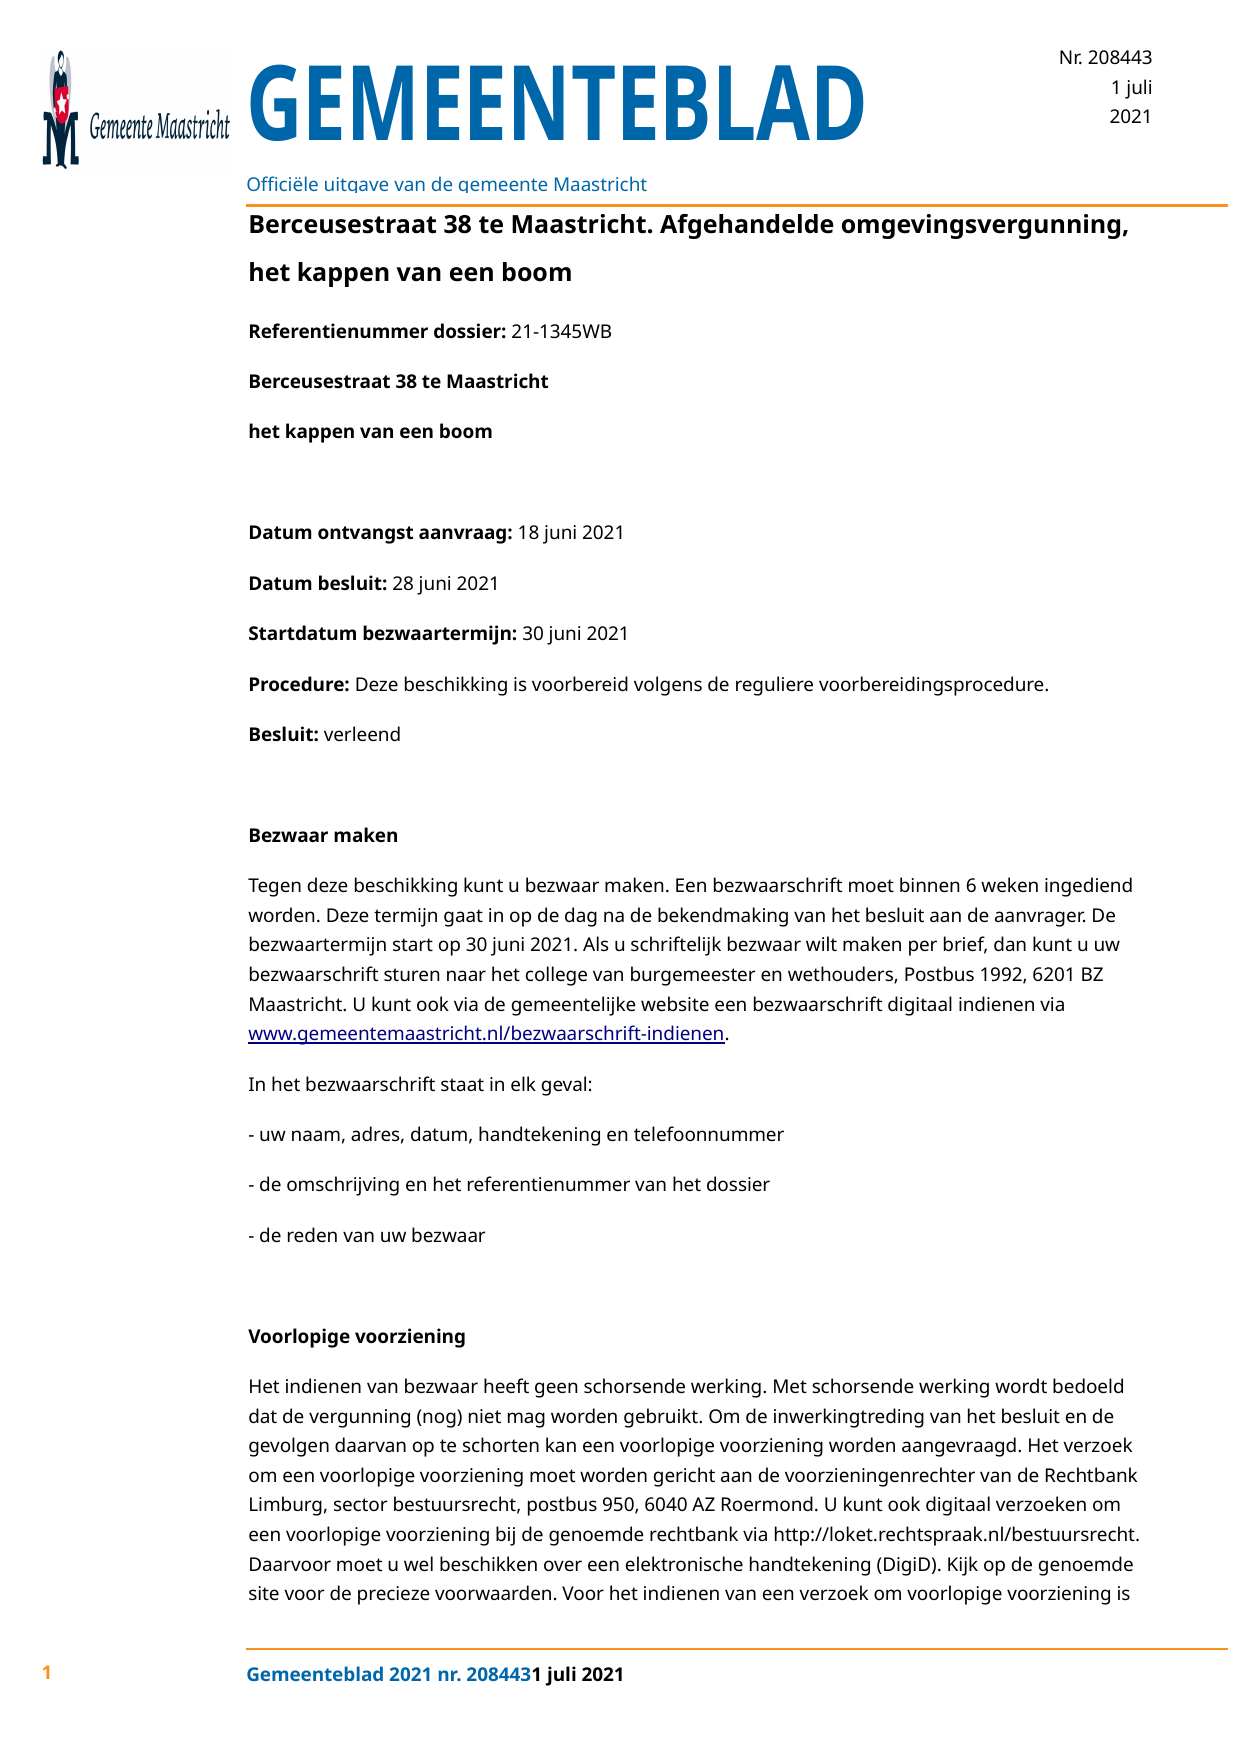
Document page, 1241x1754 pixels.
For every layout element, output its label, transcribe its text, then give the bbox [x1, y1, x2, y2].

text Berceusestraat 38 te Maastricht [248, 368, 1152, 394]
text Procedure: Deze beschikking is voorbereid volgens de reguliere voorbereidingsprocedure. [248, 671, 1152, 697]
text Startdatum bezwaartermijn: 30 juni 2021 [248, 620, 1152, 646]
text - de omschrijving en het referentienummer van het dossier [248, 1172, 1152, 1197]
text Datum besluit: 28 juni 2021 [248, 570, 1152, 596]
text - uw naam, adres, datum, handtekening en telefoonnummer [248, 1121, 1152, 1147]
text Besluit: verleend [248, 721, 1152, 747]
text In het bezwaarschrift staat in elk geval: [248, 1071, 1152, 1097]
text Datum ontvangst aanvraag: 18 juni 2021 [248, 519, 1152, 545]
text Berceusestraat 38 te Maastricht. Afgehandelde omgevingsvergunning, het kappen van een boom [248, 207, 1152, 288]
picture [41, 47, 231, 172]
text - de reden van uw bezwaar [248, 1222, 1152, 1248]
text Tegen deze beschikking kunt u bezwaar maken. Een bezwaarschrift moet binnen 6 weken ingediend worden. Deze termijn gaat in op de dag na de bekendmaking van het besluit aan de aanvrager. De bezwaartermijn start op 30 juni 2021. Als u schriftelijk bezwaar wilt maken per brief, dan kunt u uw bezwaarschrift sturen naar het college van burgemeester en wethouders, Postbus 1992, 6201 BZ Maastricht. U kunt ook via de gemeentelijke website een bezwaarschrift digitaal indienen via www.gemeentemaastricht.nl/bezwaarschrift-indienen. [248, 872, 1152, 1046]
text Voorlopige voorziening [248, 1323, 1152, 1349]
text het kappen van een boom [248, 419, 1152, 444]
text Het indienen van bezwaar heeft geen schorsende werking. Met schorsende werking wordt bedoeld dat de vergunning (nog) niet mag worden gebruikt. Om de inwerkingtreding van het besluit en de gevolgen daarvan op te schorten kan een voorlopige voorziening worden aangevraagd. Het verzoek om een voorlopige voorziening moet worden gericht aan de voorzieningenrechter van de Rechtbank Limburg, sector bestuursrecht, postbus 950, 6040 AZ Roermond. U kunt ook digitaal verzoeken om een voorlopige voorziening bij de genoemde rechtbank via http://loket.rechtspraak.nl/bestuursrecht. Daarvoor moet u wel beschikken over een elektronische handtekening (DigiD). Kijk op de genoemde site voor de precieze voorwaarden. Voor het indienen van een verzoek om voorlopige voorziening is [248, 1373, 1152, 1606]
text Bezwaar maken [248, 822, 1152, 848]
text Referentienummer dossier: 21-1345WB [248, 318, 1152, 344]
